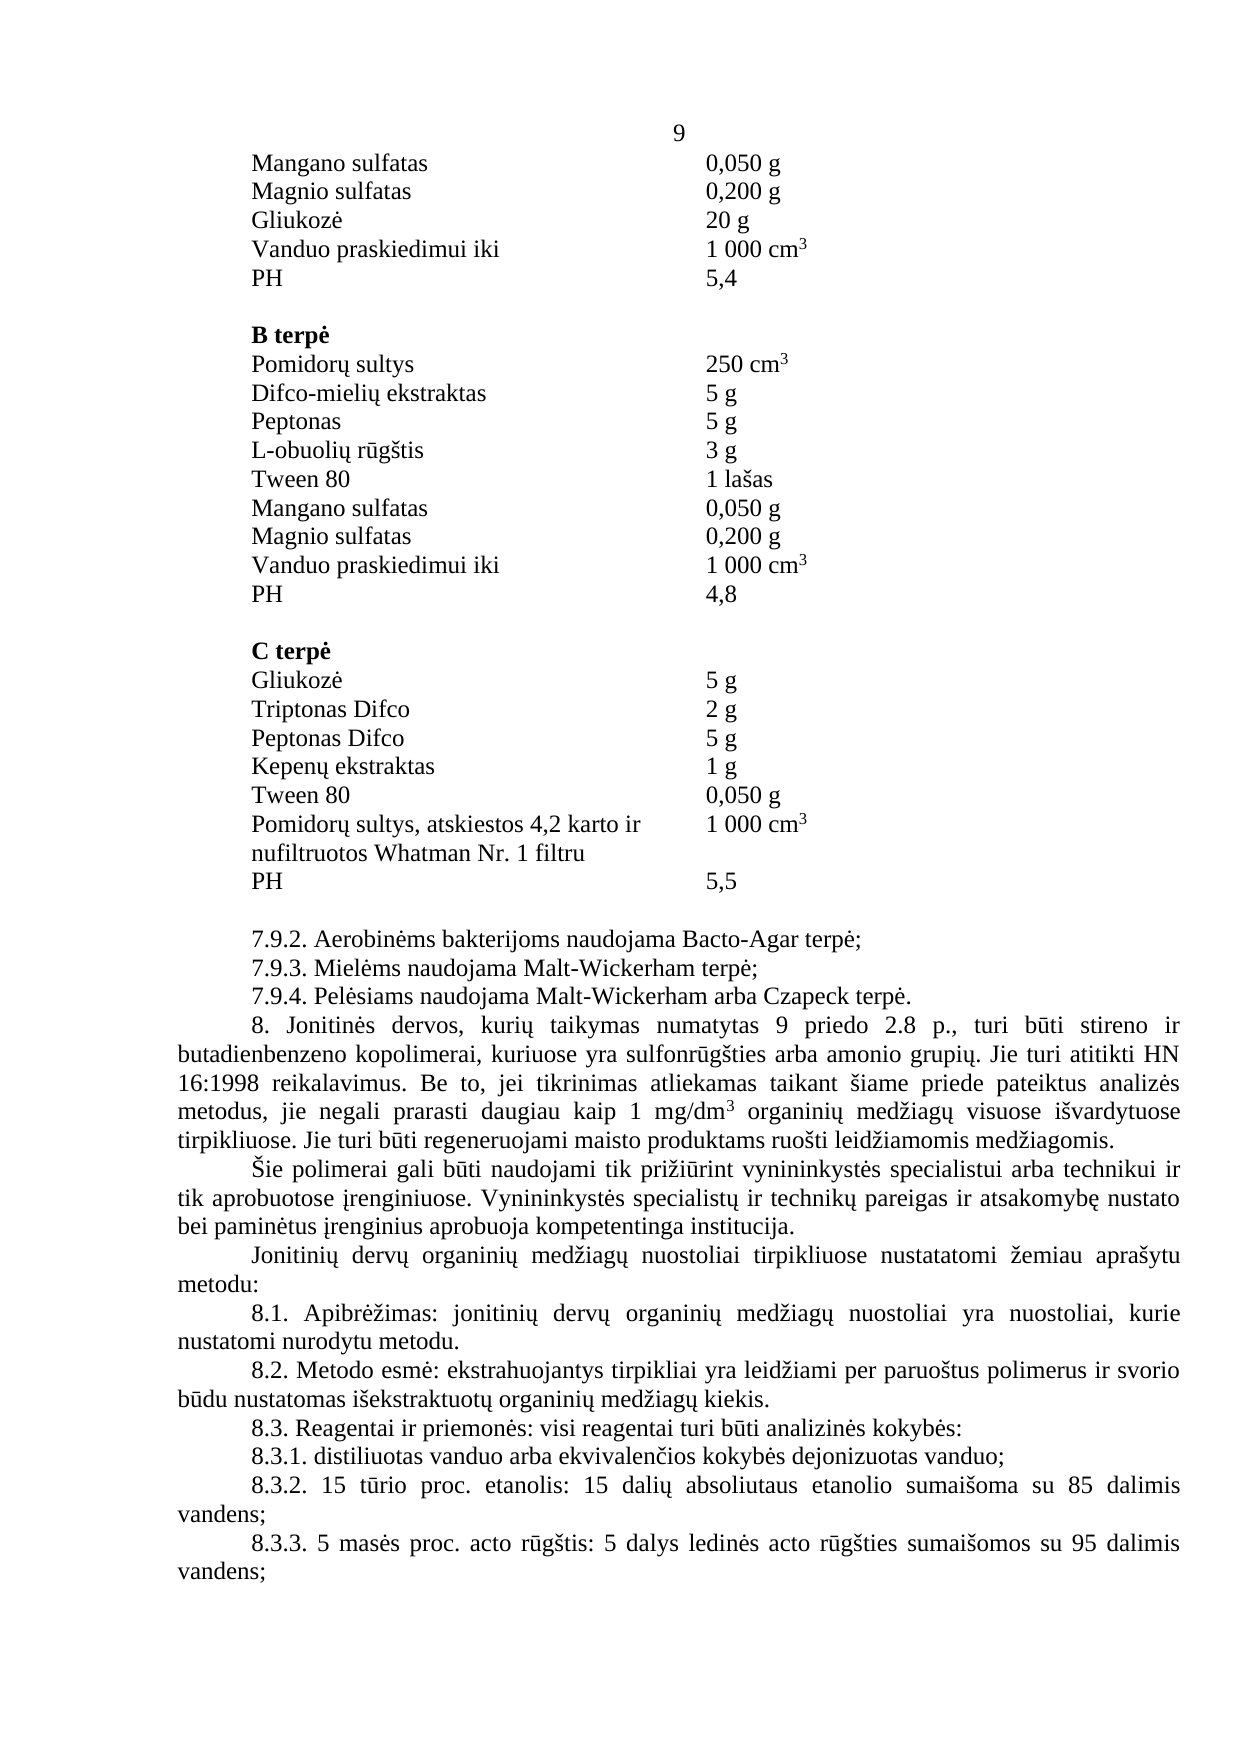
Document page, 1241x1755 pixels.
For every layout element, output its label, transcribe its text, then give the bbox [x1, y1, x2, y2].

text nufiltruotos Whatman Nr. 1 filtru [177, 838, 1181, 866]
text Šie polimerai gali būti naudojami tik prižiūrint vynininkystės specialistui arba technikui ir tik aprobuotose įrenginiuose. Vynininkystės specialistų ir technikų pareigas ir atsakomybę nustato bei paminėtus įrenginius aprobuoja kompetentinga institucija. [177, 1154, 1181, 1240]
text B terpė [177, 320, 1181, 349]
text 7.9.2. Aerobinėms bakterijoms naudojama Bacto-Agar terpė; [177, 924, 1181, 953]
text Pomidorų sultys 250 cm3 [177, 349, 1181, 378]
text Triptonas Difco 2 g [177, 694, 1181, 723]
text Tween 80 1 lašas [177, 464, 1181, 493]
text 8. Jonitinės dervos, kurių taikymas numatytas 9 priedo 2.8 p., turi būti stireno ir butadienbenzeno kopolimerai, kuriuose yra sulfonrūgšties arba amonio grupių. Jie turi atitikti HN 16:1998 reikalavimus. Be to, jei tikrinimas atliekamas taikant šiame priede pateiktus analizės metodus, jie negali prarasti daugiau kaip 1 mg/dm3 organinių medžiagų visuose išvardytuose tirpikliuose. Jie turi būti regeneruojami maisto produktams ruošti leidžiamomis medžiagomis. [177, 1010, 1181, 1154]
text Magnio sulfatas 0,200 g [177, 521, 1181, 550]
text Vanduo praskiedimui iki 1 000 cm3 [177, 550, 1181, 579]
text 8.3.2. 15 tūrio proc. etanolis: 15 dalių absoliutaus etanolio sumaišoma su 85 dalimis vandens; [177, 1470, 1181, 1528]
text 8.1. Apibrėžimas: jonitinių dervų organinių medžiagų nuostoliai yra nuostoliai, kurie nustatomi nurodytu metodu. [177, 1298, 1181, 1355]
text PH 5,5 [177, 866, 1181, 895]
text Peptonas Difco 5 g [177, 723, 1181, 751]
text 8.3. Reagentai ir priemonės: visi reagentai turi būti analizinės kokybės: [177, 1413, 1181, 1441]
text 8.3.3. 5 masės proc. acto rūgštis: 5 dalys ledinės acto rūgšties sumaišomos su 95 dalimis vandens; [177, 1528, 1181, 1585]
text C terpė [177, 636, 1181, 665]
text Kepenų ekstraktas 1 g [177, 751, 1181, 780]
text Difco-mielių ekstraktas 5 g [177, 378, 1181, 406]
text Gliukozė 5 g [177, 665, 1181, 694]
text Gliukozė 20 g [177, 205, 1181, 234]
text Peptonas 5 g [177, 406, 1181, 435]
text 8.2. Metodo esmė: ekstrahuojantys tirpikliai yra leidžiami per paruoštus polimerus ir svorio būdu nustatomas išekstraktuotų organinių medžiagų kiekis. [177, 1355, 1181, 1413]
text Tween 80 0,050 g [177, 780, 1181, 809]
text Jonitinių dervų organinių medžiagų nuostoliai tirpikliuose nustatatomi žemiau aprašytu metodu: [177, 1240, 1181, 1298]
text Magnio sulfatas 0,200 g [177, 176, 1181, 205]
text Pomidorų sultys, atskiestos 4,2 karto ir 1 000 cm3 [177, 809, 1181, 838]
text PH 4,8 [177, 579, 1181, 608]
text PH 5,4 [177, 263, 1181, 291]
text 7.9.3. Mielėms naudojama Malt-Wickerham terpė; [177, 953, 1181, 981]
text 7.9.4. Pelėsiams naudojama Malt-Wickerham arba Czapeck terpė. [177, 981, 1181, 1010]
text Mangano sulfatas 0,050 g [177, 148, 1181, 176]
text 8.3.1. distiliuotas vanduo arba ekvivalenčios kokybės dejonizuotas vanduo; [177, 1441, 1181, 1470]
text L-obuolių rūgštis 3 g [177, 435, 1181, 464]
text Mangano sulfatas 0,050 g [177, 493, 1181, 521]
text Vanduo praskiedimui iki 1 000 cm3 [177, 234, 1181, 263]
